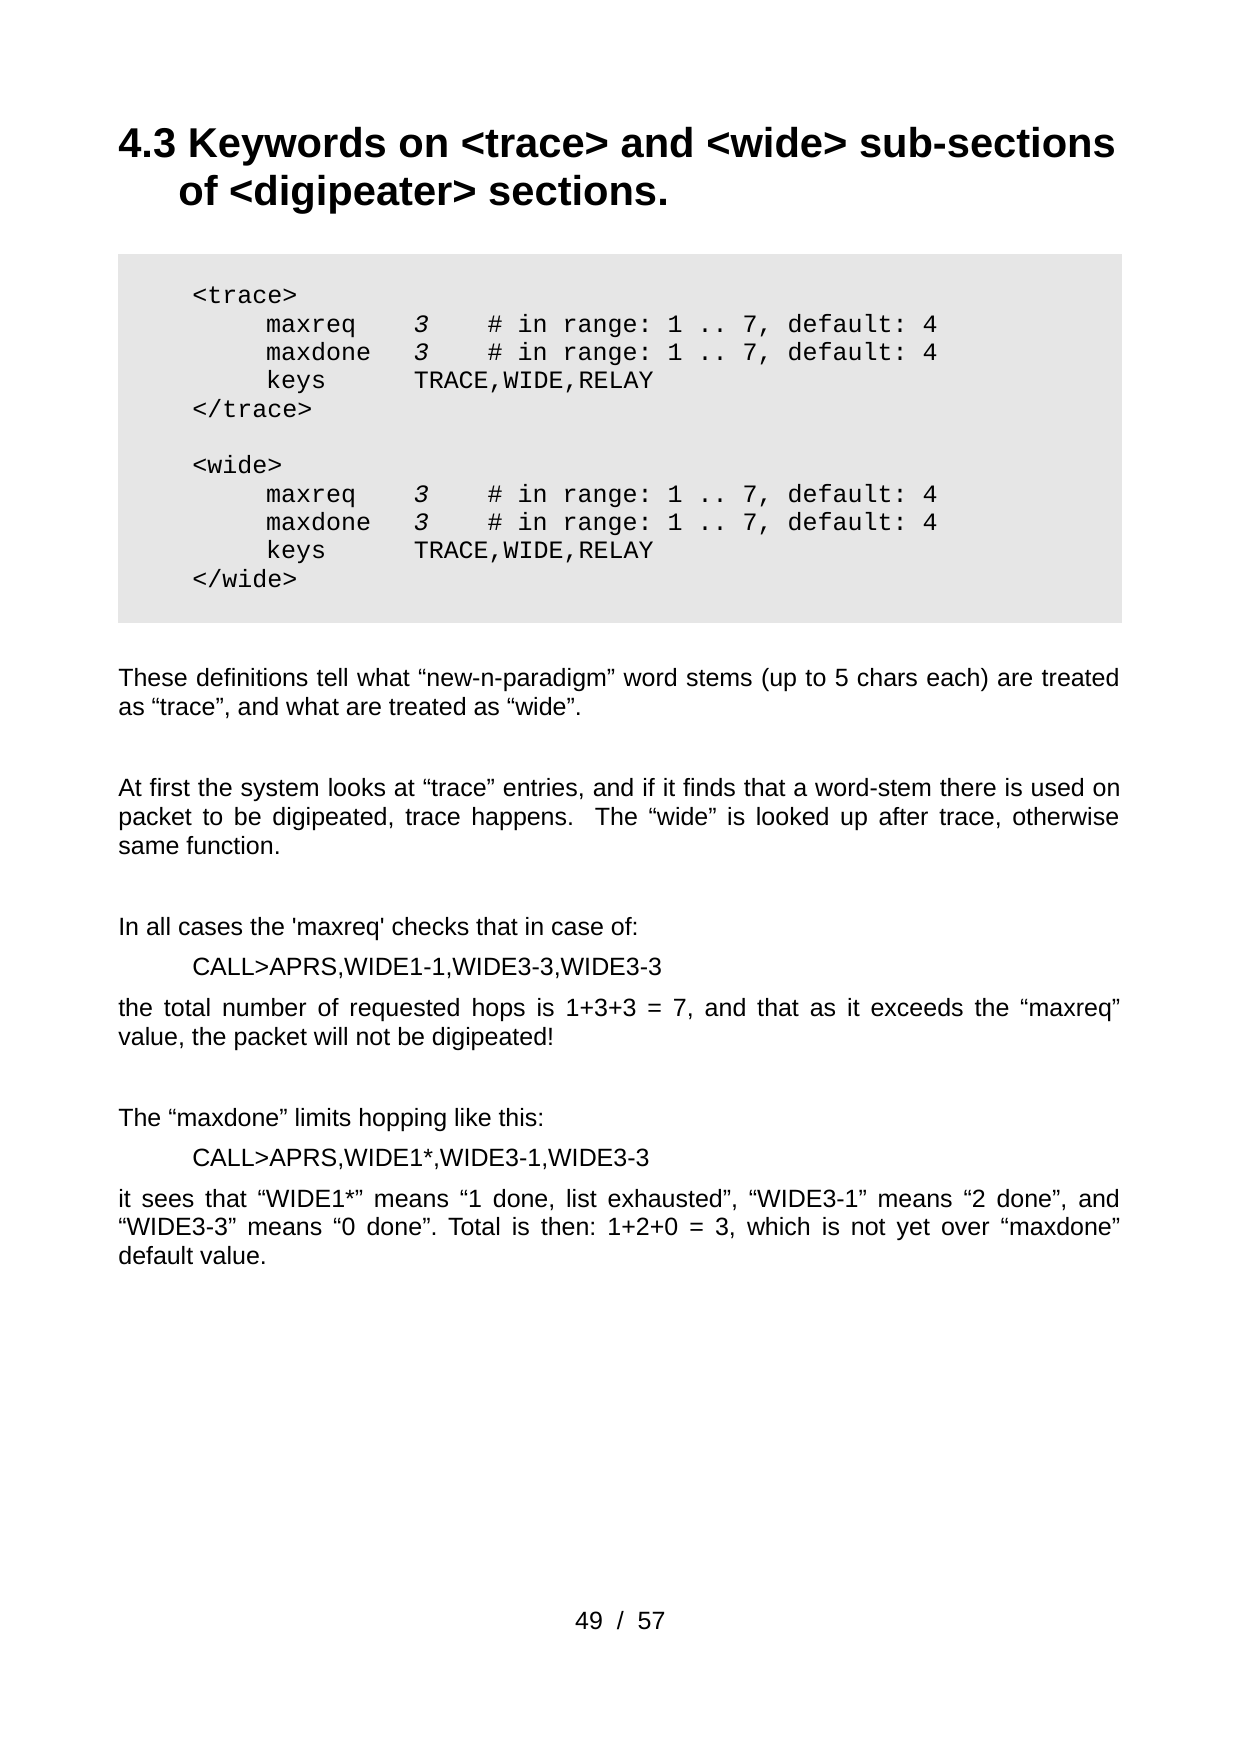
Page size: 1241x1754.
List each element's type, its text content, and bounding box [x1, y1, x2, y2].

text <trace> [118, 283, 1122, 311]
text At first the system looks at “trace” entries, and if it finds that a word-stem there is used on packet to be digipeated, trace happens. The “wide” is looked up after trace, otherwise same function. [118, 773, 1122, 859]
subtitle Keywords on <trace> and <wide> sub-sections of <digipeater> sections. [118, 118, 1122, 214]
text keys TRACE,WIDE,RELAY [118, 368, 1122, 396]
text it sees that “WIDE1*” means “1 done, list exhausted”, “WIDE3-1” means “2 done”, and “WIDE3-3” means “0 done”. Total is then: 1+2+0 = 3, which is not yet over “maxdone” default value. [118, 1183, 1122, 1270]
text the total number of requested hops is 1+3+3 = 7, and that as it exceeds the “maxreq” value, the packet will not be digipeated! [118, 993, 1122, 1050]
text keys TRACE,WIDE,RELAY [118, 538, 1122, 566]
text maxdone 3 # in range: 1 .. 7, default: 4 [118, 339, 1122, 368]
text These definitions tell what “new-n-paradigm” word stems (up to 5 chars each) are treated as “trace”, and what are treated as “wide”. [118, 663, 1122, 721]
text <wide> [118, 453, 1122, 481]
text </wide> [118, 566, 1122, 594]
text maxdone 3 # in range: 1 .. 7, default: 4 [118, 509, 1122, 538]
text </trace> [118, 396, 1122, 424]
text maxreq 3 # in range: 1 .. 7, default: 4 [118, 481, 1122, 509]
text In all cases the 'maxreq' checks that in case of: [118, 912, 1122, 940]
text The “maxdone” limits hopping like this: [118, 1102, 1122, 1131]
text CALL>APRS,WIDE1-1,WIDE3-3,WIDE3-3 [118, 952, 1122, 981]
text maxreq 3 # in range: 1 .. 7, default: 4 [118, 311, 1122, 339]
text CALL>APRS,WIDE1*,WIDE3-1,WIDE3-3 [118, 1143, 1122, 1172]
